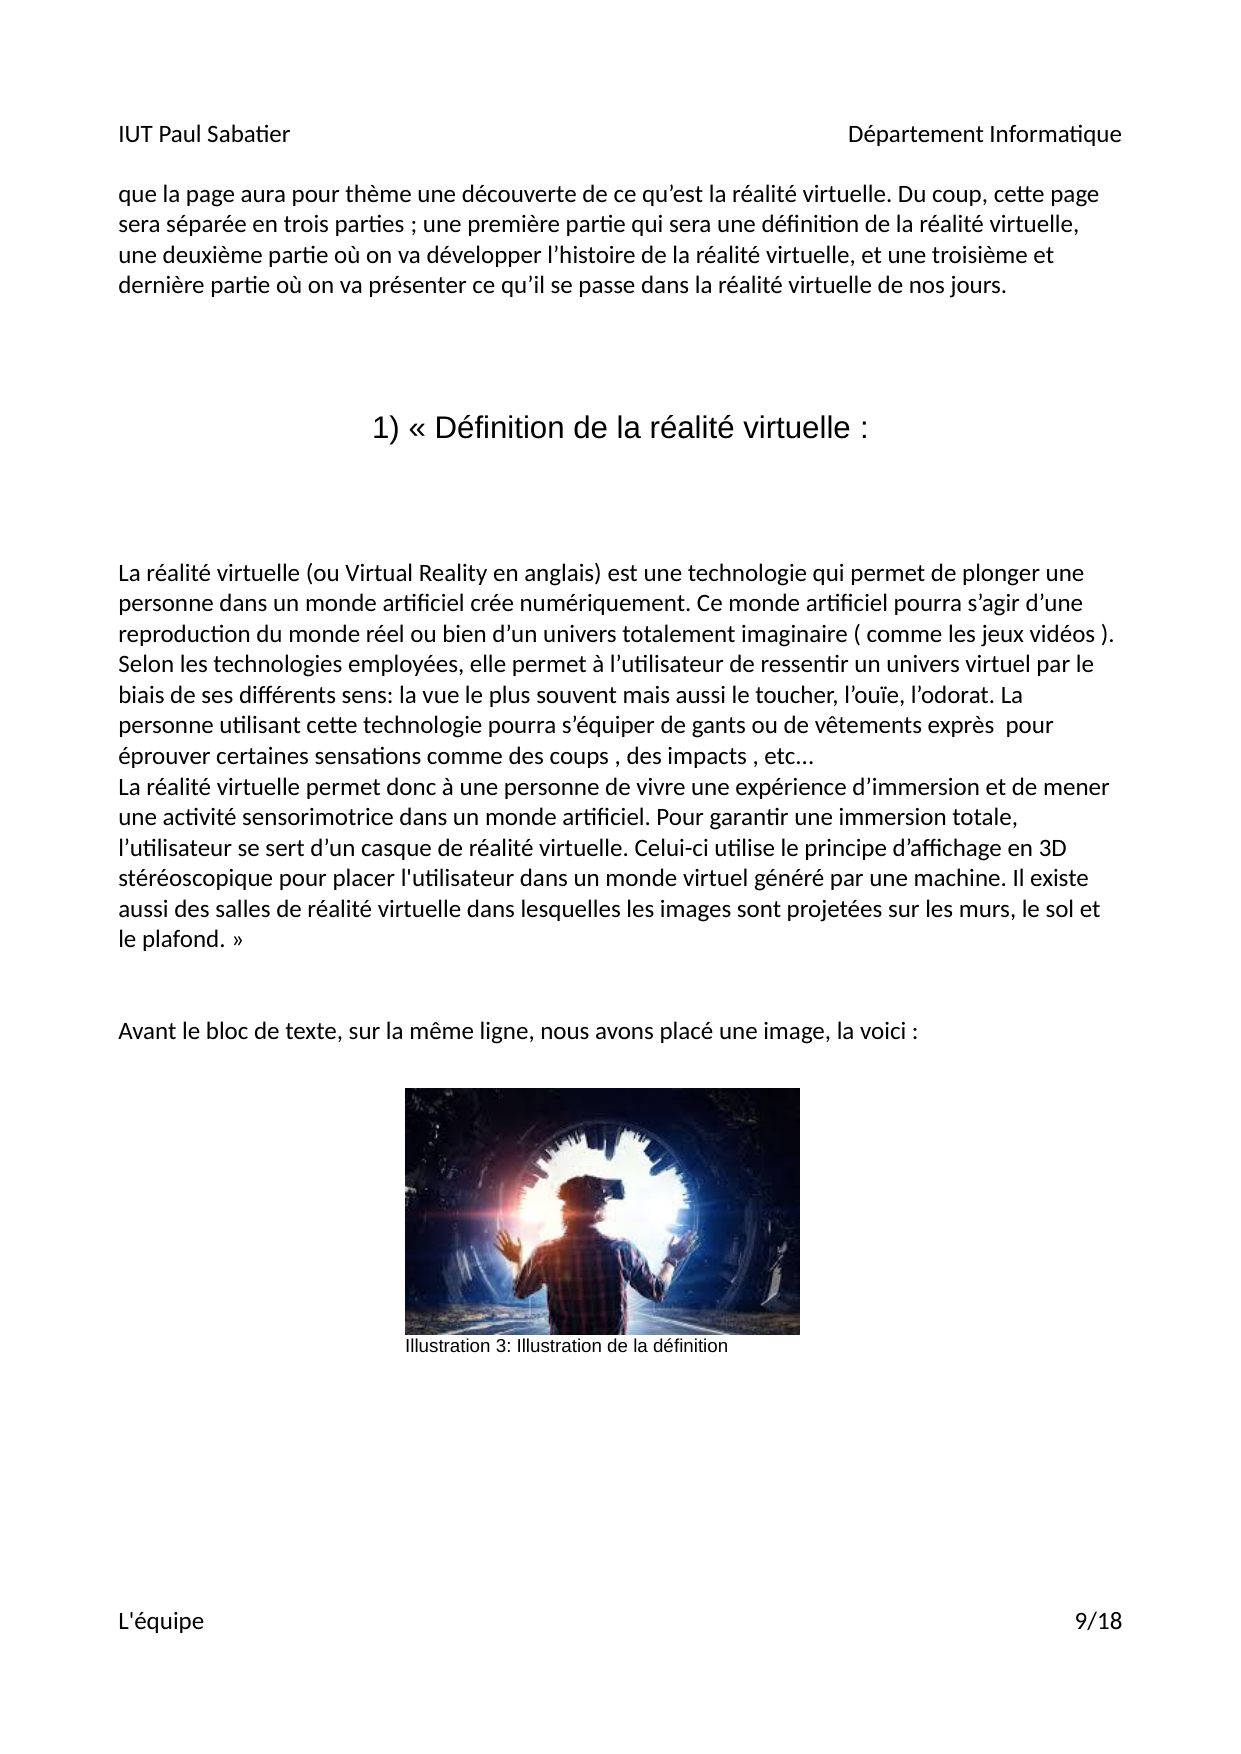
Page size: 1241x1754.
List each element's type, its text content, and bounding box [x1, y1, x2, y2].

text [405, 1076, 849, 1088]
text La réalité virtuelle permet donc à une personne de vivre une expérience d’immersion et de mener une activité sensorimotrice dans un monde artificiel. Pour garantir une immersion totale, l’utilisateur se sert d’un casque de réalité virtuelle. Celui-ci utilise le principe d’affichage en 3D stéréoscopique pour placer l'utilisateur dans un monde virtuel généré par une machine. Il existe aussi des salles de réalité virtuelle dans lesquelles les images sont projetées sur les murs, le sol et le plafond. » [118, 771, 1122, 954]
picture [405, 1088, 800, 1335]
text La réalité virtuelle (ou Virtual Reality en anglais) est une technologie qui permet de plonger une personne dans un monde artificiel crée numériquement. Ce monde artificiel pourra s’agir d’une reproduction du monde réel ou bien d’un univers totalement imaginaire ( comme les jeux vidéos ). Selon les technologies employées, elle permet à l’utilisateur de ressentir un univers virtuel par le biais de ses différents sens: la vue le plus souvent mais aussi le toucher, l’ouïe, l’odorat. La personne utilisant cette technologie pourra s’équiper de gants ou de vêtements exprès pour éprouver certaines sensations comme des coups , des impacts , etc... [118, 557, 1122, 771]
text Illustration 3: Illustration de la définition [405, 1088, 849, 1356]
subtitle « Définition de la réalité virtuelle : [118, 409, 1122, 445]
text que la page aura pour thème une découverte de ce qu’est la réalité virtuelle. Du coup, cette page sera séparée en trois parties ; une première partie qui sera une définition de la réalité virtuelle, une deuxième partie où on va développer l’histoire de la réalité virtuelle, et une troisième et dernière partie où on va présenter ce qu’il se passe dans la réalité virtuelle de nos jours. [118, 178, 1122, 300]
text Avant le bloc de texte, sur la même ligne, nous avons placé une image, la voici : [118, 1015, 1122, 1045]
